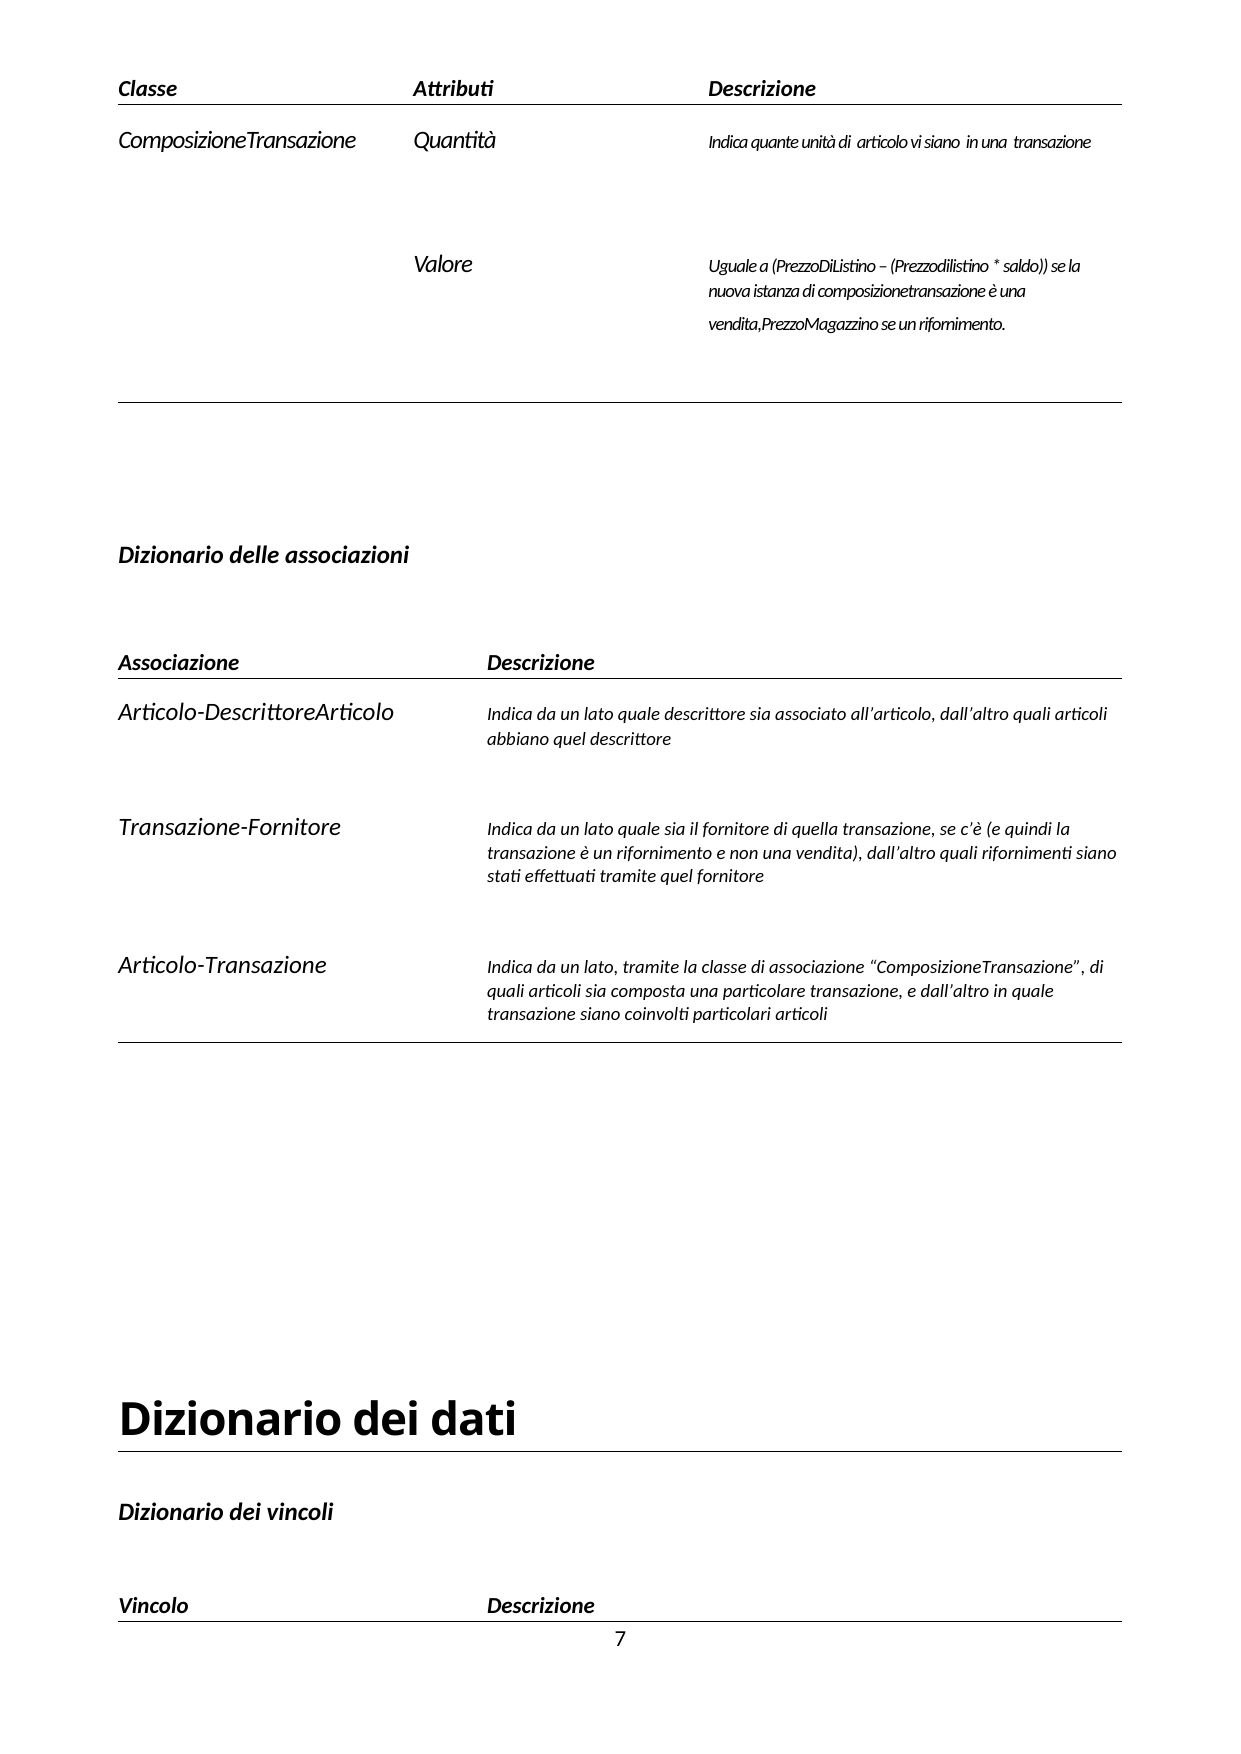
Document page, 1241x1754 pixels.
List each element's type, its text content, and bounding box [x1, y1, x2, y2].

title ComposizioneTransazione Quantità Indica quante unità di articolo vi siano in una transazione [118, 122, 1122, 156]
text Classe Attributi Descrizione [118, 74, 1122, 104]
text Transazione-Fornitore Indica da un lato quale sia il fornitore di quella transazione, se c’è (e quindi la transazione è un rifornimento e non una vendita), dall’altro quali rifornimenti siano stati effettuati tramite quel fornitore [118, 811, 1122, 887]
text Vincolo Descrizione [118, 1591, 1122, 1621]
text Dizionario dei vincoli [118, 1497, 1122, 1527]
title Valore Uguale a (PrezzoDiListino – (Prezzodilistino * saldo)) se la nuova istanza di composizionetransazione è una vendita,PrezzoMagazzino se un rifornimento. [413, 248, 1122, 338]
title Dizionario dei dati [118, 1386, 1122, 1451]
text Articolo-DescrittoreArticolo Indica da un lato quale descrittore sia associato all’articolo, dall’altro quali articoli abbiano quel descrittore [118, 696, 1122, 750]
text Articolo-Transazione Indica da un lato, tramite la classe di associazione “ComposizioneTransazione”, di quali articoli sia composta una particolare transazione, e dall’altro in quale transazione siano coinvolti particolari articoli [118, 949, 1122, 1025]
text Dizionario delle associazioni [118, 539, 1122, 569]
text Associazione Descrizione [118, 648, 1122, 678]
